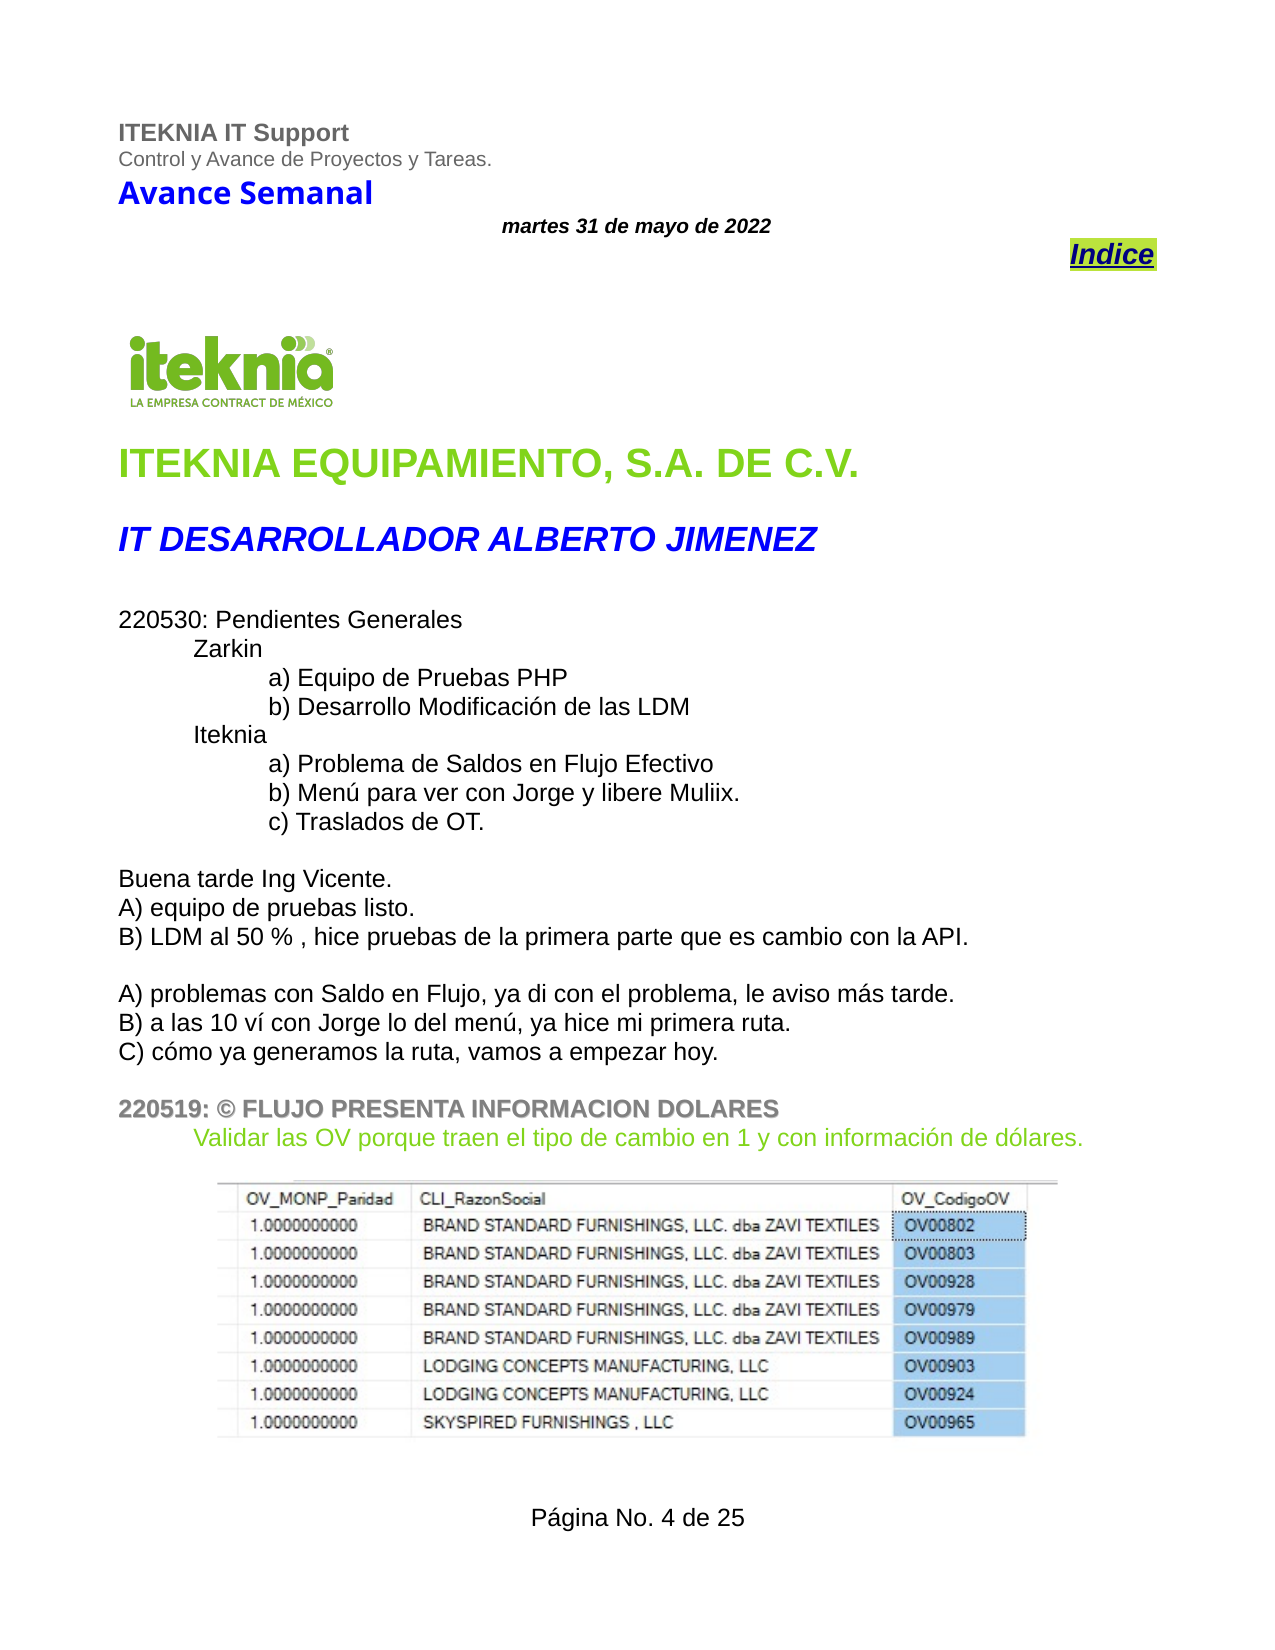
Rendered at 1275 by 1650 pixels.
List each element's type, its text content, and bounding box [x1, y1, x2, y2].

picture [119, 315, 344, 428]
text B) LDM al 50 % , hice pruebas de la primera parte que es cambio con la API. [118, 921, 1157, 950]
text Zarkin [118, 634, 1157, 663]
text Validar las OV porque traen el tipo de cambio en 1 y con información de dólares. [118, 1123, 1157, 1151]
subtitle IT DESARROLLADOR ALBERTO JIMENEZ [118, 519, 1157, 559]
text a) Problema de Saldos en Flujo Efectivo [118, 749, 1157, 778]
text a) Equipo de Pruebas PHP [118, 663, 1157, 691]
picture [217, 1180, 1058, 1463]
text Iteknia [118, 720, 1157, 749]
text C) cómo ya generamos la ruta, vamos a empezar hoy. [118, 1036, 1157, 1065]
text Buena tarde Ing Vicente. [118, 864, 1157, 893]
text b) Desarrollo Modificación de las LDM [118, 691, 1157, 720]
text c) Traslados de OT. [118, 806, 1157, 835]
text A) problemas con Saldo en Flujo, ya di con el problema, le aviso más tarde. [118, 979, 1157, 1008]
subtitle 220519: © FLUJO PRESENTA INFORMACION DOLARES [118, 1094, 1157, 1123]
subtitle ITEKNIA EQUIPAMIENTO, S.A. DE C.V. [118, 439, 1157, 486]
text A) equipo de pruebas listo. [118, 893, 1157, 921]
text B) a las 10 ví con Jorge lo del menú, ya hice mi primera ruta. [118, 1008, 1157, 1036]
text 220530: Pendientes Generales [118, 605, 1157, 634]
text b) Menú para ver con Jorge y libere Muliix. [118, 778, 1157, 806]
